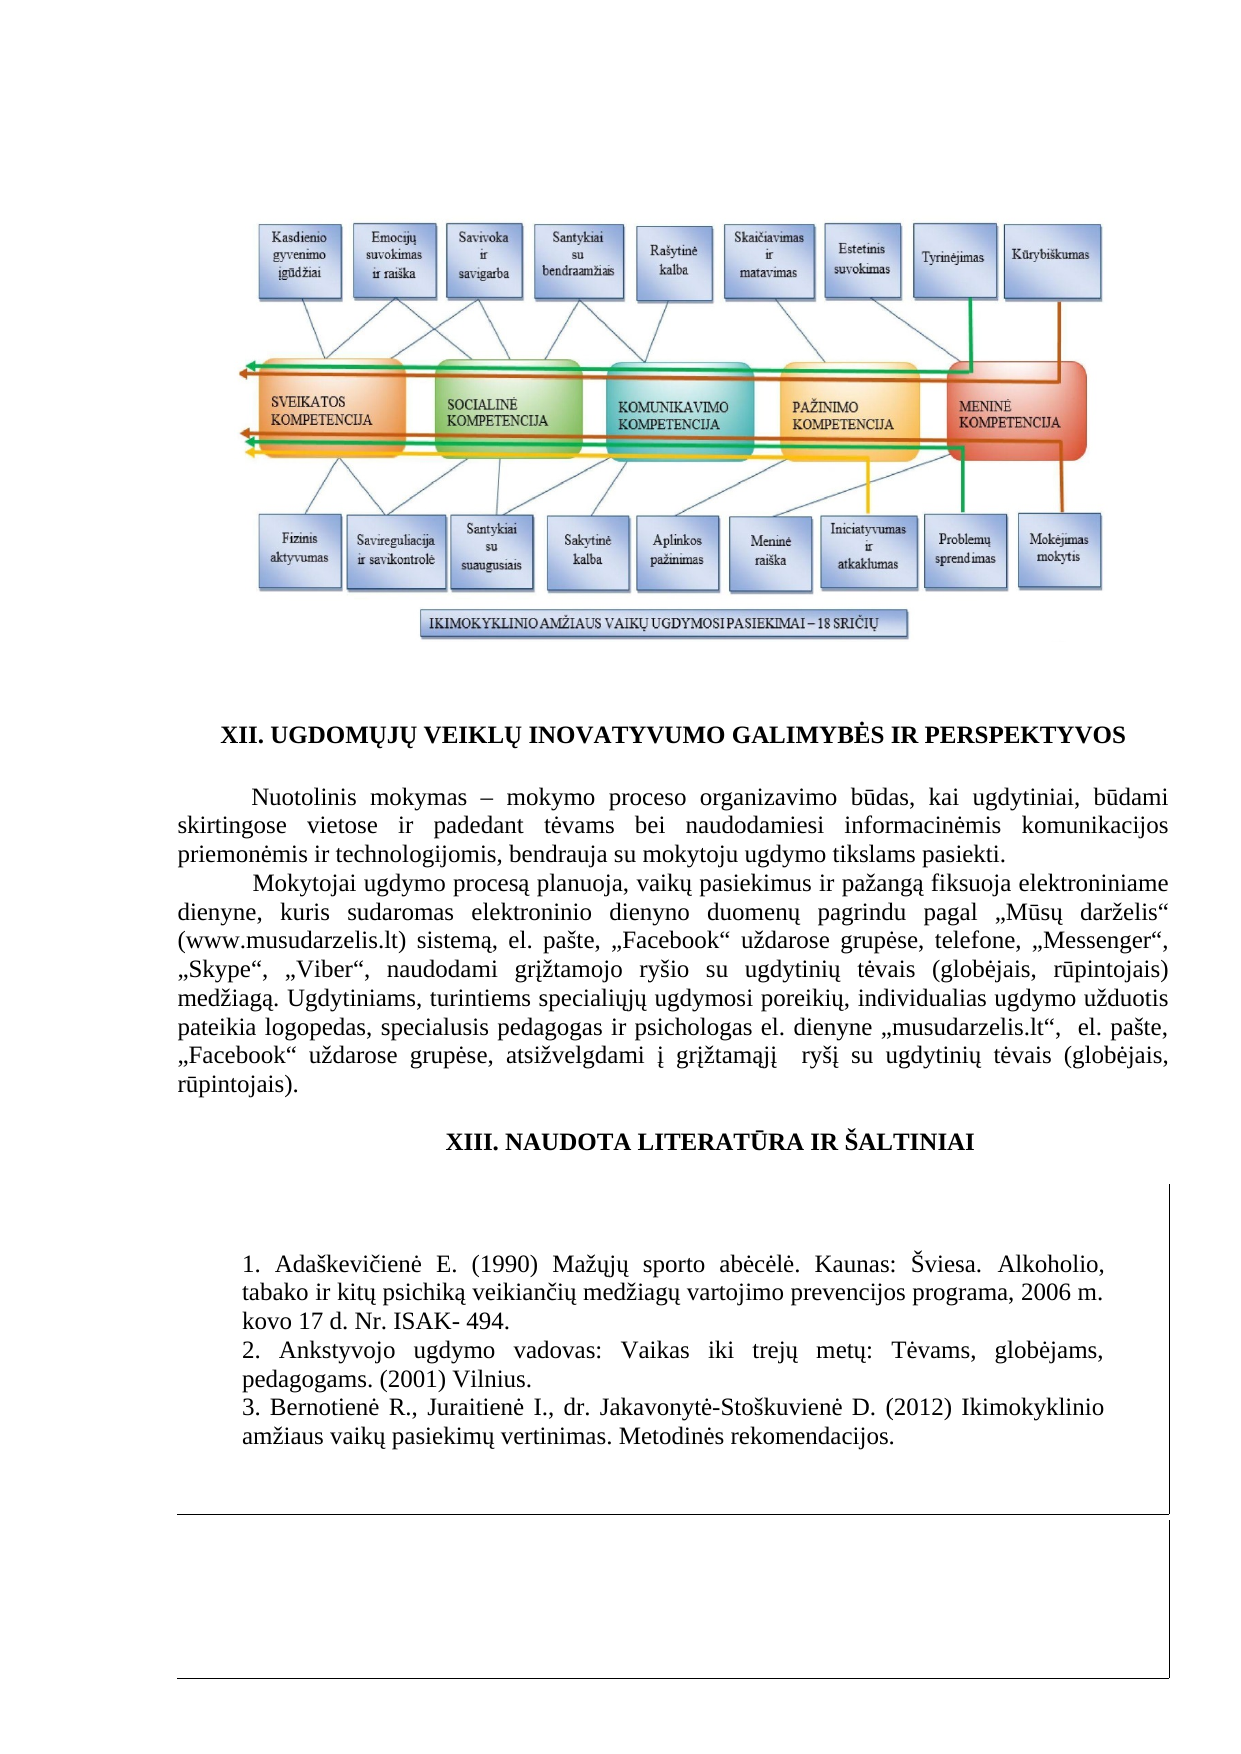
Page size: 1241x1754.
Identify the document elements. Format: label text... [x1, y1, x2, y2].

text 1. Adaškevičienė E. (1990) Mažųjų sporto abėcėlė. Kaunas: Šviesa. Alkoholio, tabako ir kitų psichiką veikiančių medžiagų vartojimo prevencijos programa, 2006 m. kovo 17 d. Nr. ISAK- 494. [177, 1184, 1169, 1335]
text XII. UGDOMŲJŲ VEIKLŲ INOVATYVUMO GALIMYBĖS IR PERSPEKTYVOS [177, 720, 1169, 749]
text Nuotolinis mokymas – mokymo proceso organizavimo būdas, kai ugdytiniai, būdami skirtingose vietose ir padedant tėvams bei naudodamiesi informacinėmis komunikacijos priemonėmis ir technologijomis, bendrauja su mokytoju ugdymo tikslams pasiekti. [177, 782, 1169, 868]
text Mokytojai ugdymo procesą planuoja, vaikų pasiekimus ir pažangą fiksuoja elektroniniame dienyne, kuris sudaromas elektroninio dienyno duomenų pagrindu pagal „Mūsų darželis“ (www.musudarzelis.lt) sistemą, el. pašte, „Facebook“ uždarose grupėse, telefone, „Messenger“, „Skype“, „Viber“, naudodami grįžtamojo ryšio su ugdytinių tėvais (globėjais, rūpintojais) medžiagą. Ugdytiniams, turintiems specialiųjų ugdymosi poreikių, individualias ugdymo užduotis pateikia logopedas, specialusis pedagogas ir psichologas el. dienyne „musudarzelis.lt“, el. pašte, „Facebook“ uždarose grupėse, atsižvelgdami į grįžtamąjį ryšį su ugdytinių tėvais (globėjais, rūpintojais). [177, 868, 1169, 1098]
text XIII. NAUDOTA LITERATŪRA IR ŠALTINIAI [177, 1127, 1169, 1155]
text 3. Bernotienė R., Juraitienė I., dr. Jakavonytė-Stoškuvienė D. (2012) Ikimokyklinio amžiaus vaikų pasiekimų vertinimas. Metodinės rekomendacijos. [177, 1392, 1169, 1514]
text 2. Ankstyvojo ugdymo vadovas: Vaikas iki trejų metų: Tėvams, globėjams, pedagogams. (2001) Vilnius. [177, 1335, 1169, 1392]
